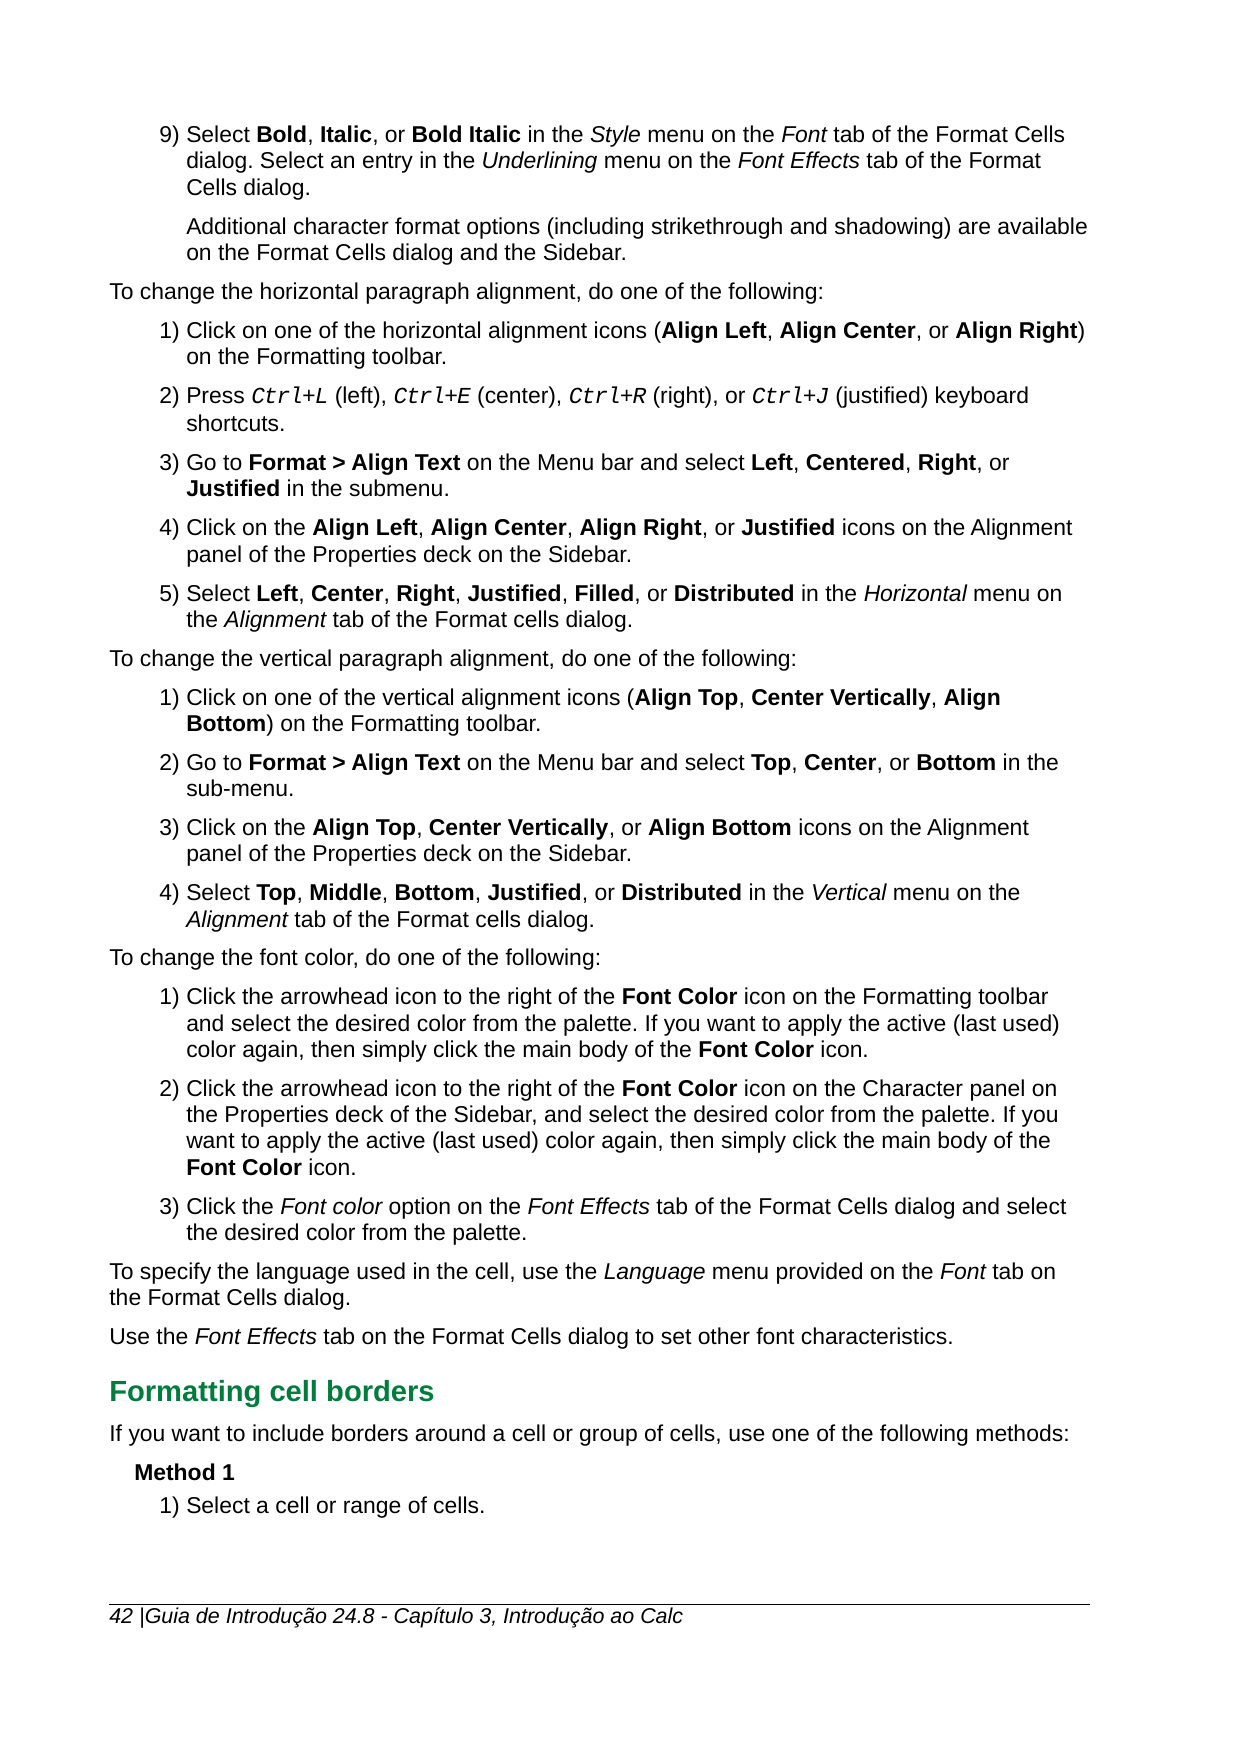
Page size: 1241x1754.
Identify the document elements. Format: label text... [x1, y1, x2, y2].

list Go to Format > Align Text on the Menu bar and select Top, Center, or Bottom in the sub-menu. [186, 749, 1090, 801]
text Use the Font Effects tab on the Format Cells dialog to set other font characteristics. [109, 1323, 1090, 1349]
text If you want to include borders around a cell or group of cells, use one of the following methods: [109, 1420, 1090, 1447]
list Press Ctrl+L (left), Ctrl+E (center), Ctrl+R (right), or Ctrl+J (justified) keyboard shortcuts. [186, 382, 1090, 437]
list Click on one of the horizontal alignment icons (Align Left, Align Center, or Align Right) on the Formatting toolbar. [186, 317, 1090, 369]
list To change the font color, do one of the following: [109, 944, 1090, 971]
list Go to Format > Align Text on the Menu bar and select Left, Centered, Right, or Justified in the submenu. [186, 449, 1090, 502]
list Click the Font color option on the Font Effects tab of the Format Cells dialog and select the desired color from the palette. [186, 1193, 1090, 1245]
list Click on one of the vertical alignment icons (Align Top, Center Vertically, Align Bottom) on the Formatting toolbar. [186, 683, 1090, 736]
text Additional character format options (including strikethrough and shadowing) are available on the Format Cells dialog and the Sidebar. [186, 213, 1090, 265]
list Click the arrowhead icon to the right of the Font Color icon on the Character panel on the Properties deck of the Sidebar, and select the desired color from the palette. If you want to apply the active (last used) color again, then simply click the main body of the Font Color icon. [186, 1075, 1090, 1180]
list Click on the Align Top, Center Vertically, or Align Bottom icons on the Alignment panel of the Properties deck on the Sidebar. [186, 814, 1090, 867]
list Click the arrowhead icon to the right of the Font Color icon on the Formatting toolbar and select the desired color from the palette. If you want to apply the active (last used) color again, then simply click the main body of the Font Color icon. [186, 983, 1090, 1062]
subtitle Formatting cell borders [109, 1374, 1090, 1408]
list To change the horizontal paragraph alignment, do one of the following: [109, 278, 1090, 304]
list Select Left, Center, Right, Justified, Filled, or Distributed in the Horizontal menu on the Alignment tab of the Format cells dialog. [186, 579, 1090, 632]
text To specify the language used in the cell, use the Language menu provided on the Font tab on the Format Cells dialog. [109, 1258, 1090, 1311]
text Method 1 [134, 1459, 1090, 1485]
list Select a cell or range of cells. [186, 1492, 1090, 1518]
list Select Top, Middle, Bottom, Justified, or Distributed in the Vertical menu on the Alignment tab of the Format cells dialog. [186, 879, 1090, 932]
list To change the vertical paragraph alignment, do one of the following: [109, 645, 1090, 671]
list Click on the Align Left, Align Center, Align Right, or Justified icons on the Alignment panel of the Properties deck on the Sidebar. [186, 514, 1090, 567]
list Select Bold, Italic, or Bold Italic in the Style menu on the Font tab of the Format Cells dialog. Select an entry in the Underlining menu on the Font Effects tab of the Format Cells dialog. [186, 121, 1090, 200]
